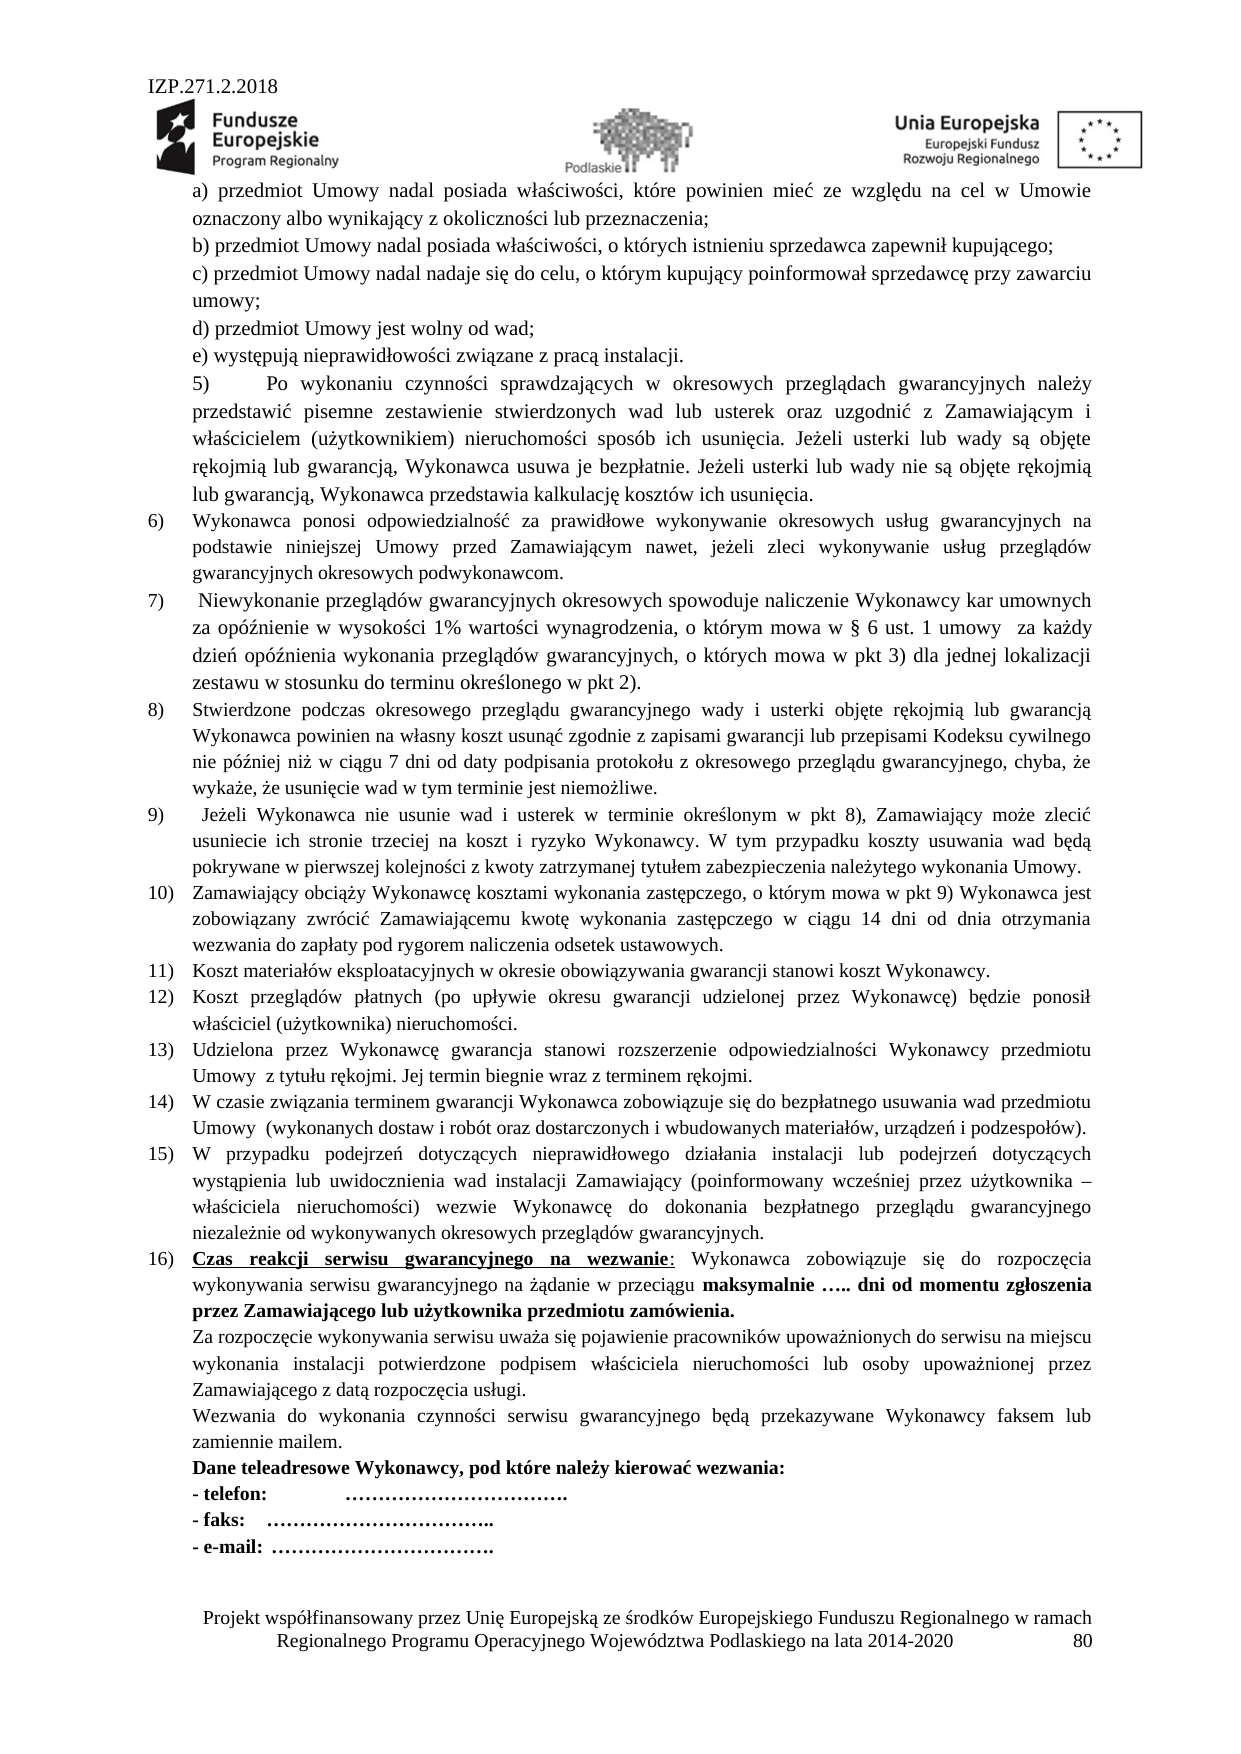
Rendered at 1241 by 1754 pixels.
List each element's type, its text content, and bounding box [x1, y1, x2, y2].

text b) przedmiot Umowy nadal posiada właściwości, o których istnieniu sprzedawca zapewnił kupującego; [192, 233, 1092, 257]
text Wezwania do wykonania czynności serwisu gwarancyjnego będą przekazywane Wykonawcy faksem lub zamiennie mailem. [192, 1404, 1092, 1453]
list Czas reakcji serwisu gwarancyjnego na wezwanie: Wykonawca zobowiązuje się do rozpoczęcia wykonywania serwisu gwarancyjnego na żądanie w przeciągu maksymalnie ….. dni od momentu zgłoszenia przez Zamawiającego lub użytkownika przedmiotu zamówienia. [148, 1247, 1092, 1322]
text Za rozpoczęcie wykonywania serwisu uważa się pojawienie pracowników upoważnionych do serwisu na miejscu wykonania instalacji potwierdzone podpisem właściciela nieruchomości lub osoby upoważnionej przez Zamawiającego z datą rozpoczęcia usługi. [192, 1325, 1092, 1401]
text d) przedmiot Umowy jest wolny od wad; [192, 316, 1092, 340]
list Jeżeli Wykonawca nie usunie wad i usterek w terminie określonym w pkt 8), Zamawiający może zlecić usuniecie ich stronie trzeciej na koszt i ryzyko Wykonawcy. W tym przypadku koszty usuwania wad będą pokrywane w pierwszej kolejności z kwoty zatrzymanej tytułem zabezpieczenia należytego wykonania Umowy. [148, 802, 1092, 878]
text a) przedmiot Umowy nadal posiada właściwości, które powinien mieć ze względu na cel w Umowie oznaczony albo wynikający z okoliczności lub przeznaczenia; [192, 178, 1092, 229]
text e) występują nieprawidłowości związane z pracą instalacji. [192, 343, 1092, 367]
list W czasie związania terminem gwarancji Wykonawca zobowiązuje się do bezpłatnego usuwania wad przedmiotu Umowy (wykonanych dostaw i robót oraz dostarczonych i wbudowanych materiałów, urządzeń i podzespołów). [148, 1090, 1092, 1139]
text - telefon: ……………………………. [192, 1482, 1092, 1505]
text - e-mail: ……………………………. [192, 1534, 1092, 1557]
text - faks: …………………………….. [192, 1508, 1092, 1531]
list Po wykonaniu czynności sprawdzających w okresowych przeglądach gwarancyjnych należy przedstawić pisemne zestawienie stwierdzonych wad lub usterek oraz uzgodnić z Zamawiającym i właścicielem (użytkownikiem) nieruchomości sposób ich usunięcia. Jeżeli usterki lub wady są objęte rękojmią lub gwarancją, Wykonawca usuwa je bezpłatnie. Jeżeli usterki lub wady nie są objęte rękojmią lub gwarancją, Wykonawca przedstawia kalkulację kosztów ich usunięcia. [192, 371, 1092, 506]
list Stwierdzone podczas okresowego przeglądu gwarancyjnego wady i usterki objęte rękojmią lub gwarancją Wykonawca powinien na własny koszt usunąć zgodnie z zapisami gwarancji lub przepisami Kodeksu cywilnego nie później niż w ciągu 7 dni od daty podpisania protokołu z okresowego przeglądu gwarancyjnego, chyba, że wykaże, że usunięcie wad w tym terminie jest niemożliwe. [148, 698, 1092, 799]
text Dane teleadresowe Wykonawcy, pod które należy kierować wezwania: [192, 1456, 1092, 1479]
list Udzielona przez Wykonawcę gwarancja stanowi rozszerzenie odpowiedzialności Wykonawcy przedmiotu Umowy z tytułu rękojmi. Jej termin biegnie wraz z terminem rękojmi. [148, 1038, 1092, 1087]
text c) przedmiot Umowy nadal nadaje się do celu, o którym kupujący poinformował sprzedawcę przy zawarciu umowy; [192, 261, 1092, 312]
list Zamawiający obciąży Wykonawcę kosztami wykonania zastępczego, o którym mowa w pkt 9) Wykonawca jest zobowiązany zwrócić Zamawiającemu kwotę wykonania zastępczego w ciągu 14 dni od dnia otrzymania wezwania do zapłaty pod rygorem naliczenia odsetek ustawowych. [148, 881, 1092, 956]
list W przypadku podejrzeń dotyczących nieprawidłowego działania instalacji lub podejrzeń dotyczących wystąpienia lub uwidocznienia wad instalacji Zamawiający (poinformowany wcześniej przez użytkownika – właściciela nieruchomości) wezwie Wykonawcę do dokonania bezpłatnego przeglądu gwarancyjnego niezależnie od wykonywanych okresowych przeglądów gwarancyjnych. [148, 1142, 1092, 1244]
list Koszt przeglądów płatnych (po upływie okresu gwarancji udzielonej przez Wykonawcę) będzie ponosił właściciel (użytkownika) nieruchomości. [148, 986, 1092, 1034]
list Koszt materiałów eksploatacyjnych w okresie obowiązywania gwarancji stanowi koszt Wykonawcy. [148, 959, 1092, 982]
list Niewykonanie przeglądów gwarancyjnych okresowych spowoduje naliczenie Wykonawcy kar umownych za opóźnienie w wysokości 1% wartości wynagrodzenia, o którym mowa w § 6 ust. 1 umowy za każdy dzień opóźnienia wykonania przeglądów gwarancyjnych, o których mowa w pkt 3) dla jednej lokalizacji zestawu w stosunku do terminu określonego w pkt 2). [148, 587, 1092, 694]
list Wykonawca ponosi odpowiedzialność za prawidłowe wykonywanie okresowych usług gwarancyjnych na podstawie niniejszej Umowy przed Zamawiającym nawet, jeżeli zleci wykonywanie usług przeglądów gwarancyjnych okresowych podwykonawcom. [148, 509, 1092, 584]
